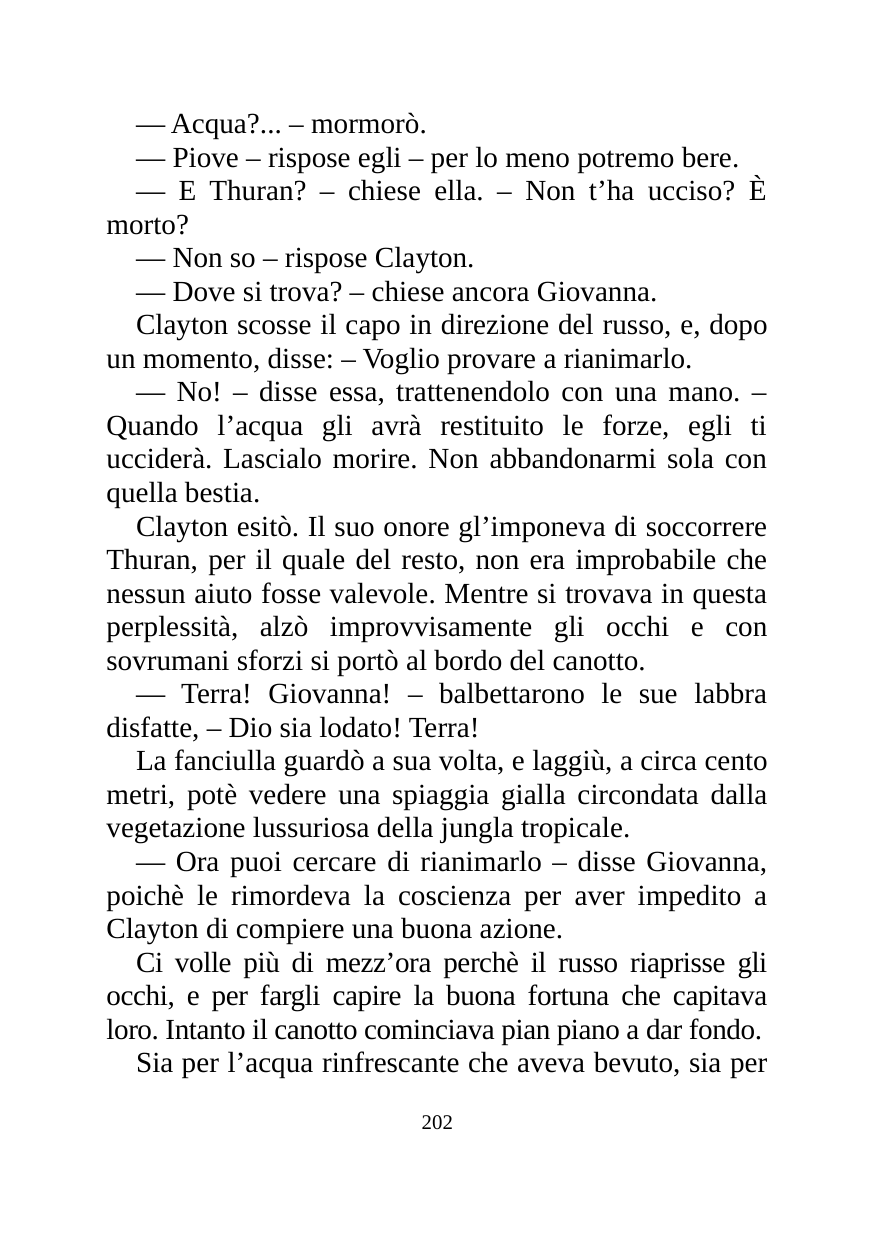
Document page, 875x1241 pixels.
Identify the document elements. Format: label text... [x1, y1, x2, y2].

text Clayton scosse il capo in direzione del russo, e, dopo un momento, disse: – Voglio provare a rianimarlo. [106, 307, 768, 374]
text — Terra! Giovanna! – balbettarono le sue labbra disfatte, – Dio sia lodato! Terra! [106, 676, 768, 743]
text Clayton esitò. Il suo onore gl’imponeva di soccorrere Thuran, per il quale del resto, non era improbabile che nessun aiuto fosse valevole. Mentre si trovava in questa perplessità, alzò improvvisamente gli occhi e con sovrumani sforzi si portò al bordo del canotto. [106, 509, 768, 676]
text — Ora puoi cercare di rianimarlo – disse Giovanna, poichè le rimordeva la coscienza per aver impedito a Clayton di compiere una buona azione. [106, 844, 768, 945]
text — E Thuran? – chiese ella. – Non t’ha ucciso? È morto? [106, 173, 768, 240]
text — Non so – rispose Clayton. [106, 240, 768, 274]
text — Dove si trova? – chiese ancora Giovanna. [106, 274, 768, 307]
text Sia per l’acqua rinfrescante che aveva bevuto, sia per [106, 1045, 768, 1079]
text — Acqua?... – mormorò. [106, 106, 768, 140]
text La fanciulla guardò a sua volta, e laggiù, a circa cento metri, potè vedere una spiaggia gialla circondata dalla vegetazione lussuriosa della jungla tropicale. [106, 743, 768, 844]
text — No! – disse essa, trattenendolo con una mano. – Quando l’acqua gli avrà restituito le forze, egli ti ucciderà. Lascialo morire. Non abbandonarmi sola con quella bestia. [106, 374, 768, 509]
text Ci volle più di mezz’ora perchè il russo riaprisse gli occhi, e per fargli capire la buona fortuna che capitava loro. Intanto il canotto cominciava pian piano a dar fondo. [106, 945, 768, 1045]
text — Piove – rispose egli – per lo meno potremo bere. [106, 140, 768, 173]
